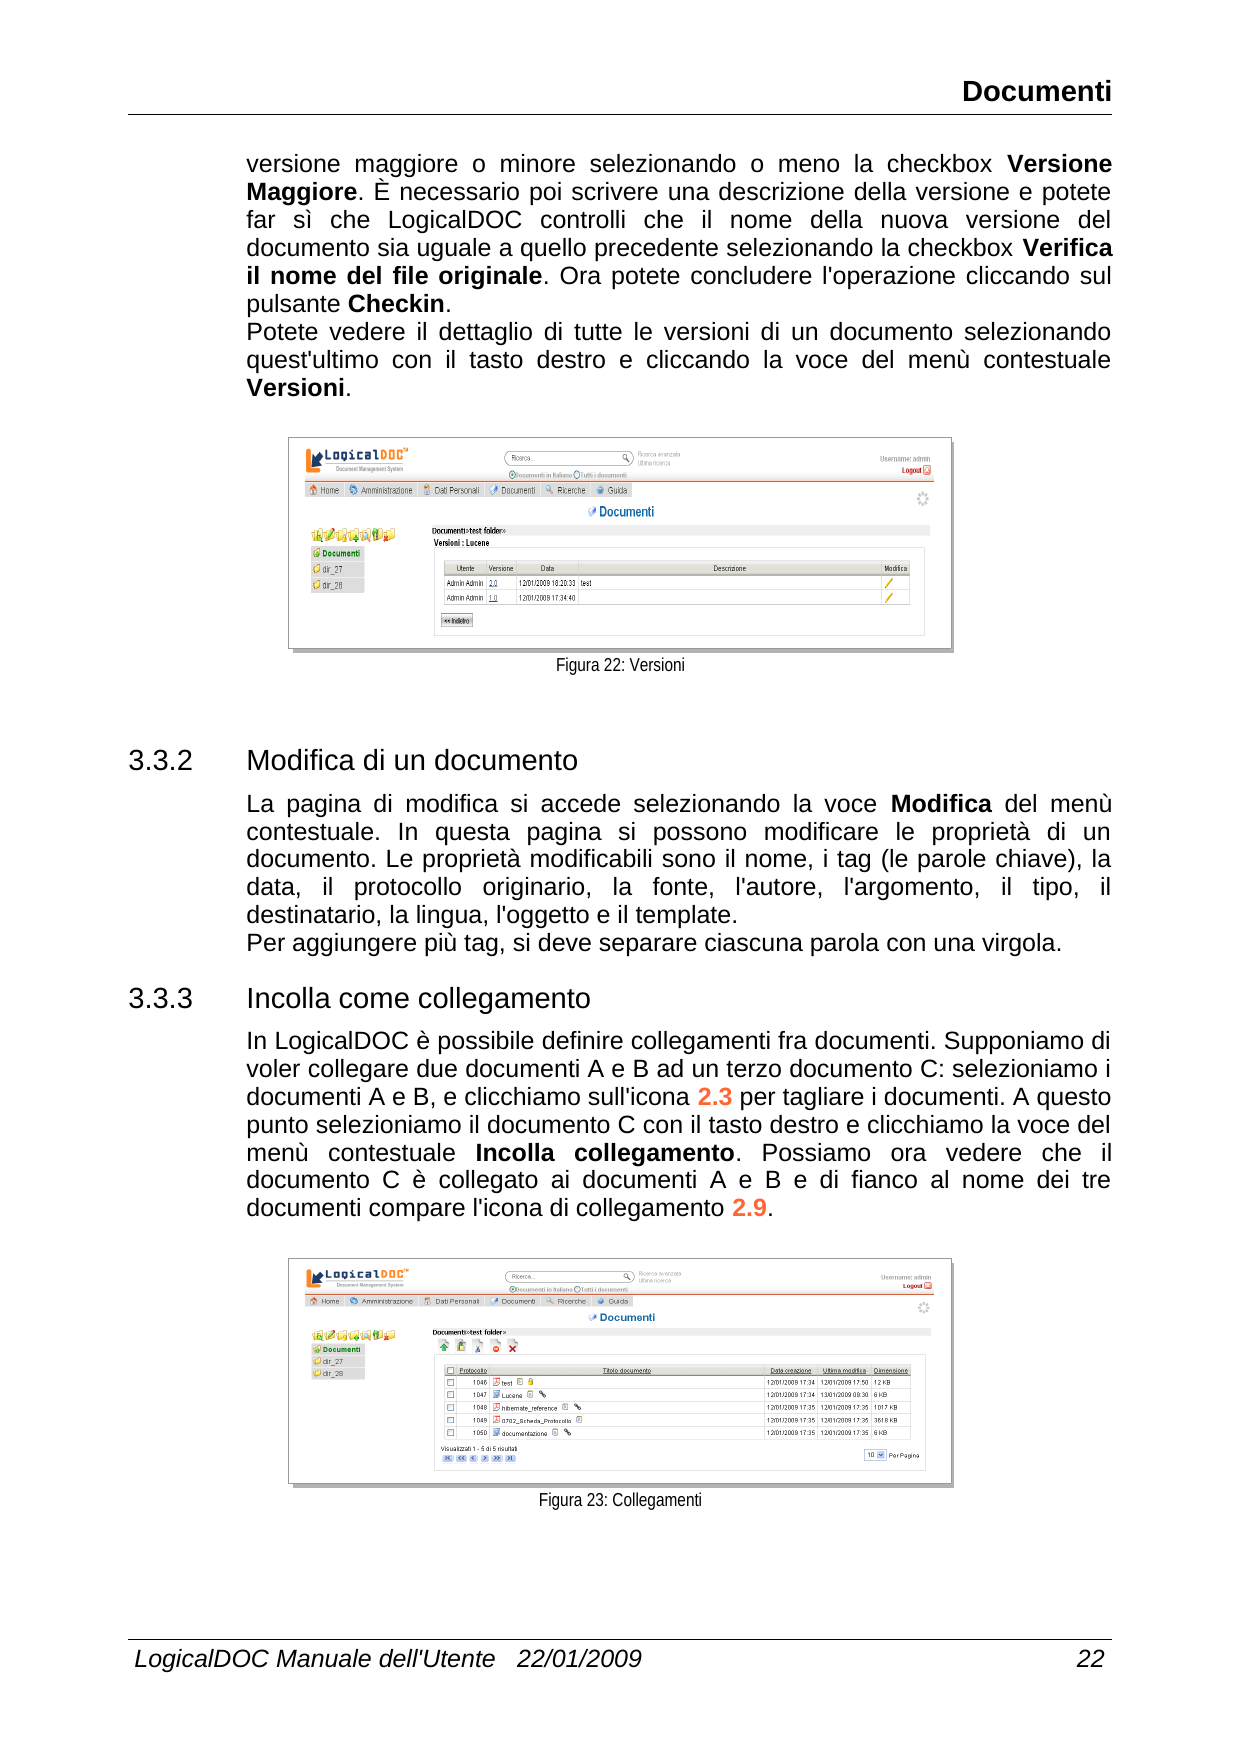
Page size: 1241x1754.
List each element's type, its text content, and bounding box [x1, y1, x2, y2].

text Figura 23: Collegamenti [288, 1484, 952, 1511]
picture [305, 446, 934, 639]
text In LogicalDOC è possibile definire collegamenti fra documenti. Supponiamo di voler collegare due documenti A e B ad un terzo documento C: selezioniamo i documenti A e B, e clicchiamo sull'icona 2.3 per tagliare i documenti. A questo punto selezioniamo il documento C con il tasto destro e clicchiamo la voce del menù contestuale Incolla collegamento. Possiamo ora vedere che il documento C è collegato ai documenti A e B e di fianco al nome dei tre documenti compare l'icona di collegamento 2.9. [246, 1027, 1112, 1222]
picture [305, 1267, 934, 1474]
text versione maggiore o minore selezionando o meno la checkbox Versione Maggiore. È necessario poi scrivere una descrizione della versione e potete far sì che LogicalDOC controlli che il nome della nuova versione del documento sia uguale a quello precedente selezionando la checkbox Verifica il nome del file originale. Ora potete concludere l'operazione cliccando sul pulsante Checkin. [246, 150, 1112, 317]
subtitle Modifica di un documento [128, 744, 1112, 777]
text Per aggiungere più tag, si deve separare ciascuna parola con una virgola. [246, 929, 1112, 957]
text Potete vedere il dettaglio di tutte le versioni di un documento selezionando quest'ultimo con il tasto destro e cliccando la voce del menù contestuale Versioni. [246, 317, 1112, 401]
text La pagina di modifica si accede selezionando la voce Modifica del menù contestuale. In questa pagina si possono modificare le proprietà di un documento. Le proprietà modificabili sono il nome, i tag (le parole chiave), la data, il protocollo originario, la fonte, l'autore, l'argomento, il tipo, il destinatario, la lingua, l'oggetto e il template. [246, 789, 1112, 929]
text Figura 22: Versioni [288, 649, 952, 676]
subtitle Incolla come collegamento [128, 982, 1112, 1014]
